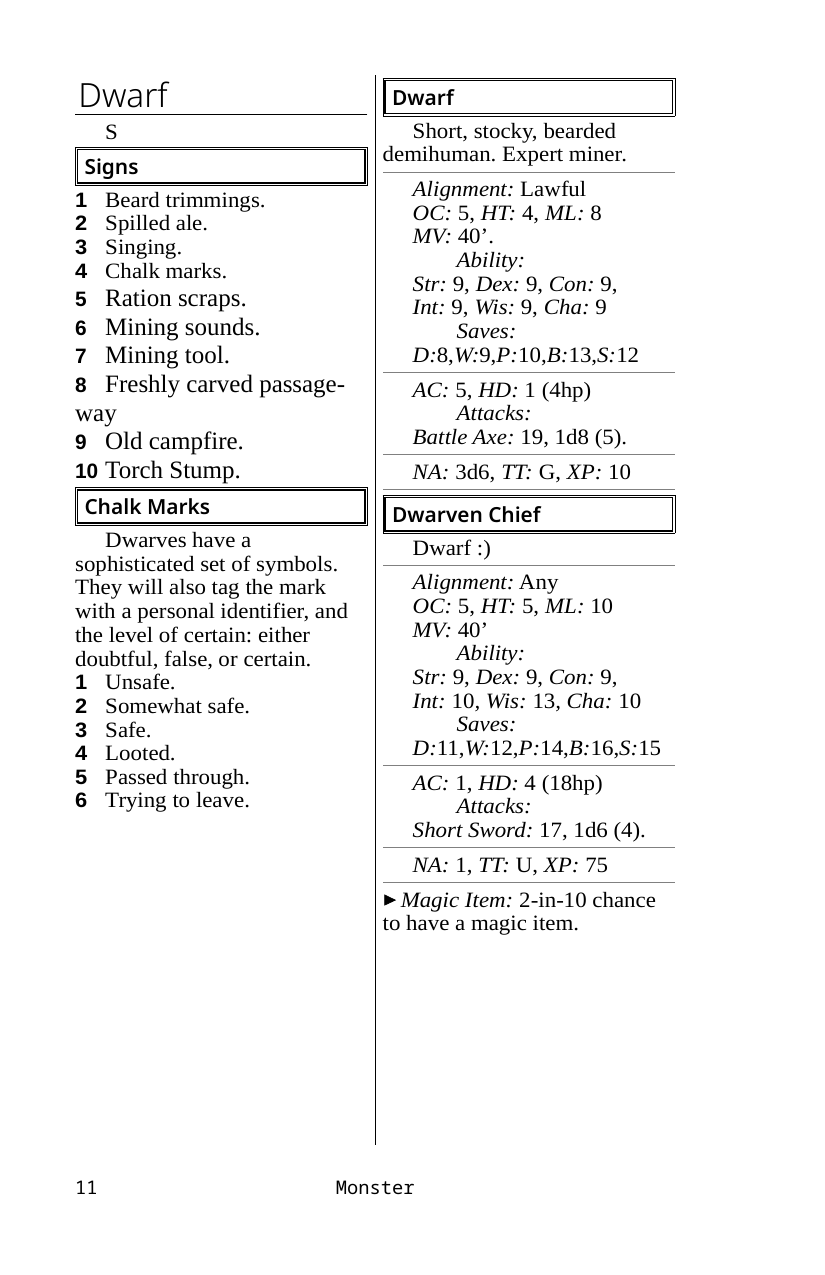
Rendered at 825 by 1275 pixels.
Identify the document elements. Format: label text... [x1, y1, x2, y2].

list Old campfire. [75, 427, 367, 455]
subtitle Dwarf [75, 75, 367, 114]
text D:8,W:9,P:10,B:13,S:12 [382, 343, 675, 367]
list Unsafe. [75, 671, 367, 694]
list Ration scraps. [75, 283, 367, 312]
list Passed through. [75, 765, 367, 789]
text MV: 40’ [382, 618, 675, 642]
list Magic Item: 2-in-10 chance to have a magic item. [382, 888, 675, 936]
text OC: 5, HT: 4, ML: 8 [382, 201, 675, 225]
subtitle Dwarven Chief [386, 498, 672, 530]
text Battle Axe: 19, 1d8 (5). [382, 425, 675, 449]
list Mining tool. [75, 340, 367, 369]
text Dwarves have a sophisticated set of symbols. They will also tag the mark with a personal identifier, and the level of certain: either doubtful, false, or certain. [75, 528, 367, 671]
text Attacks: [382, 402, 675, 425]
text Saves: [382, 713, 675, 737]
text Str: 9, Dex: 9, Con: 9, [382, 666, 675, 689]
text Dwarf :) [382, 536, 675, 560]
list Trying to leave. [75, 789, 367, 813]
text Short Sword: 17, 1d6 (4). [382, 819, 675, 842]
text MV: 40’. [382, 225, 675, 249]
list Singing. [75, 236, 367, 259]
text Attacks: [382, 795, 675, 819]
text AC: 1, HD: 4 (18hp) [382, 771, 675, 795]
list Chalk marks. [75, 259, 367, 283]
text NA: 3d6, TT: G, XP: 10 [382, 460, 675, 484]
text Int: 10, Wis: 13, Cha: 10 [382, 689, 675, 713]
text Ability: [382, 642, 675, 666]
subtitle Dwarf [386, 81, 672, 113]
text AC: 5, HD: 1 (4hp) [382, 378, 675, 402]
text Str: 9, Dex: 9, Con: 9, [382, 272, 675, 296]
list Looted. [75, 742, 367, 765]
list Somewhat safe. [75, 694, 367, 718]
list Torch Stump. [75, 455, 367, 484]
list Freshly carved passage-way [75, 369, 367, 427]
list Safe. [75, 718, 367, 742]
list Beard trimmings. [75, 188, 367, 212]
text OC: 5, HT: 5, ML: 10 [382, 595, 675, 618]
list Mining sounds. [75, 312, 367, 340]
text NA: 1, TT: U, XP: 75 [382, 853, 675, 877]
list Spilled ale. [75, 212, 367, 236]
text Short, stocky, bearded demihuman. Expert miner. [382, 119, 675, 167]
text Ability: [382, 249, 675, 272]
text D:11,W:12,P:14,B:16,S:15 [382, 737, 675, 760]
text Saves: [382, 320, 675, 343]
text Alignment: Any [382, 571, 675, 595]
text S [75, 120, 367, 144]
text Int: 9, Wis: 9, Cha: 9 [382, 296, 675, 320]
text Alignment: Lawful [382, 178, 675, 201]
